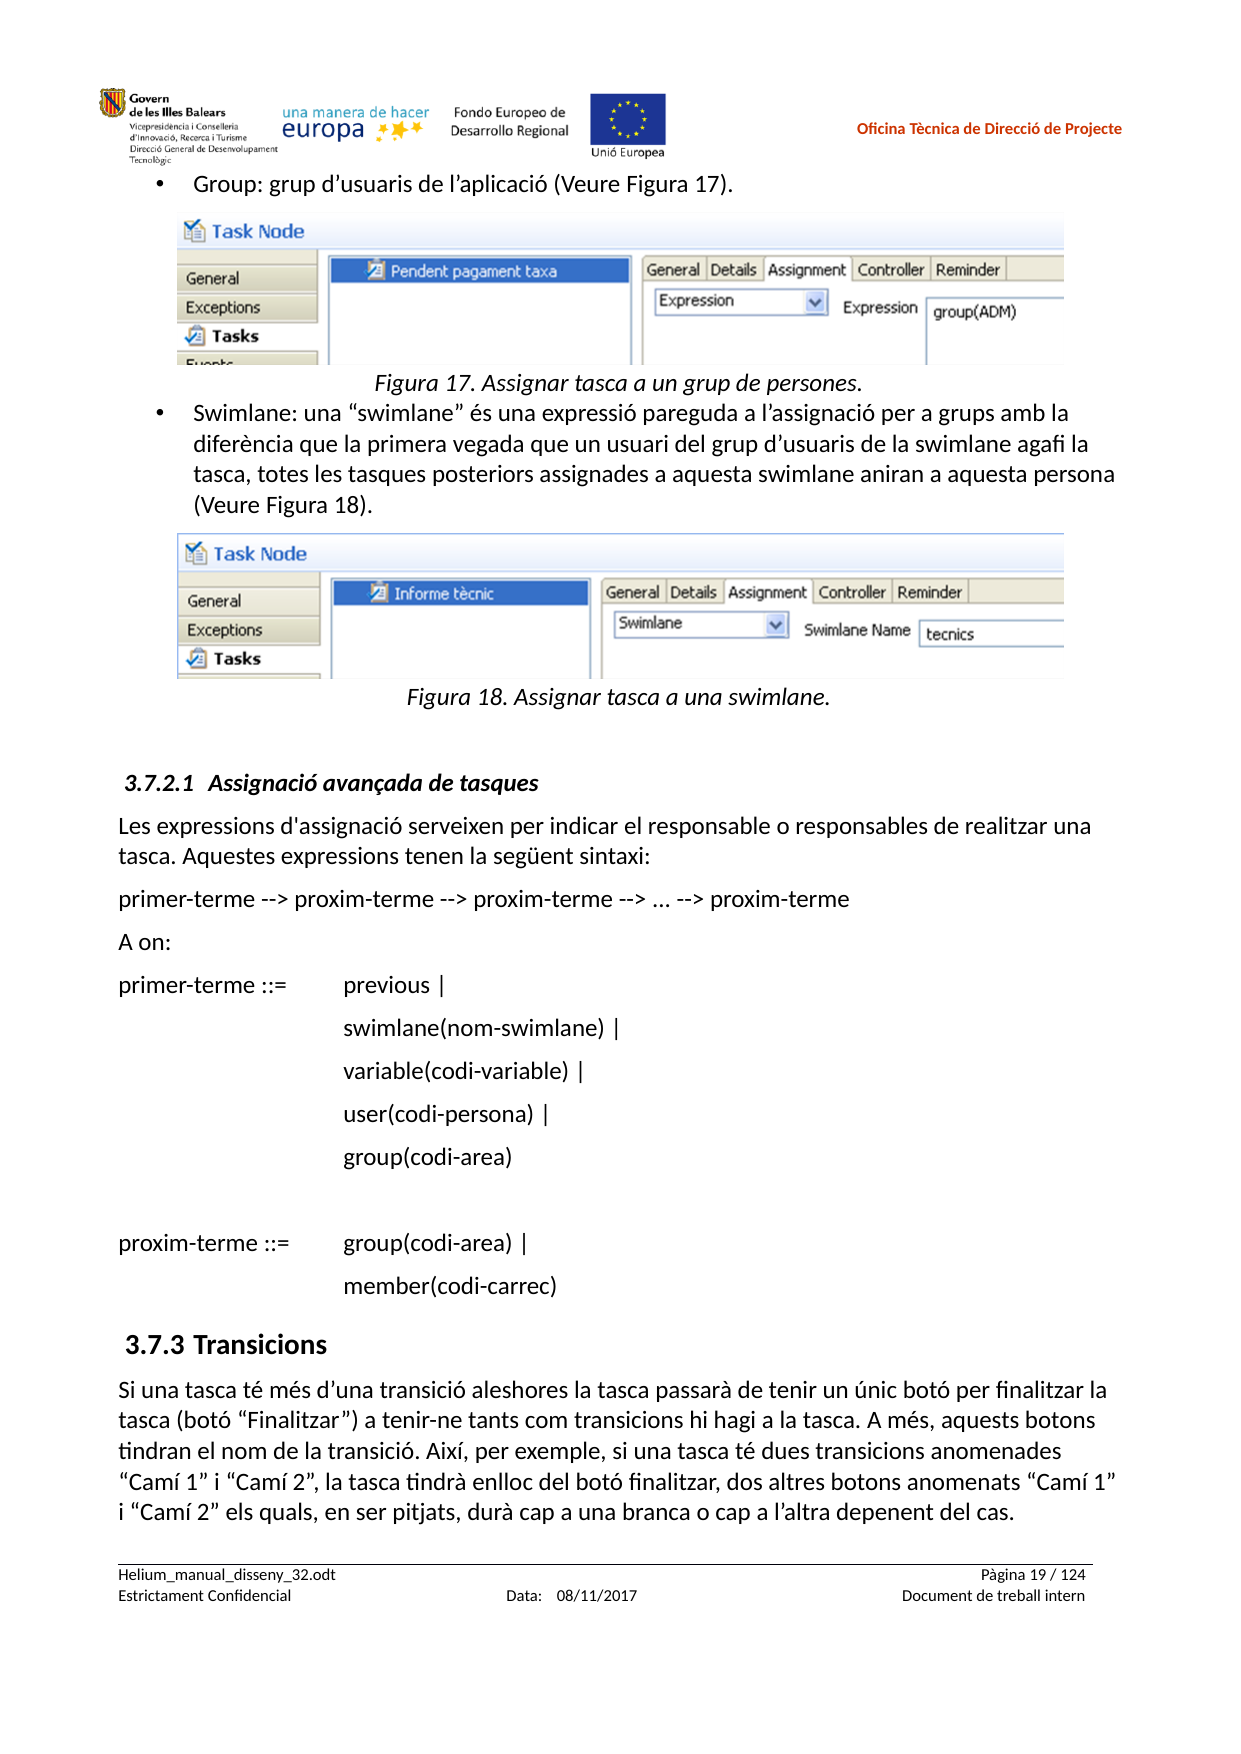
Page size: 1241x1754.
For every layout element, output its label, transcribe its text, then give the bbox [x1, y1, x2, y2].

picture [175, 532, 1065, 681]
text group(codi-area) [118, 1141, 1122, 1172]
list Swimlane: una “swimlane” és una expressió pareguda a l’assignació per a grups amb la diferència que la primera vegada que un usuari del grup d’usuaris de la swimlane agafi la tasca, totes les tasques posteriors assignades a aquesta swimlane aniran a aquesta persona (Veure Figura 18). [156, 198, 1122, 519]
picture [175, 211, 1065, 367]
subtitle Assignació avançada de tasques [118, 767, 1122, 797]
text variable(codi-variable) | [118, 1055, 1122, 1086]
text member(codi-carrec) [118, 1271, 1122, 1301]
text Les expressions d'assignació serveixen per indicar el responsable o responsables de realitzar una tasca. Aquestes expressions tenen la següent sintaxi: [118, 810, 1122, 871]
picture [99, 87, 668, 166]
text primer-terme ::= previous | [118, 969, 1122, 1000]
text Si una tasca té més d’una transició aleshores la tasca passarà de tenir un únic botó per finalitzar la tasca (botó “Finalitzar”) a tenir-ne tants com transicions hi hagi a la tasca. A més, aquests botons tindran el nom de la transició. Així, per exemple, si una tasca té dues transicions anomenades “Camí 1” i “Camí 2”, la tasca tindrà enlloc del botó finalitzar, dos altres botons anomenats “Camí 1” i “Camí 2” els quals, en ser pitjats, durà cap a una branca o cap a l’altra depenent del cas. [118, 1374, 1122, 1527]
text primer-terme --> proxim-terme --> proxim-terme --> ... --> proxim-terme [118, 883, 1122, 914]
list Figura 17. Assignar tasca a un grup de persones. [175, 367, 1065, 397]
text user(codi-persona) | [118, 1098, 1122, 1129]
text proxim-terme ::= group(codi-area) | [118, 1227, 1122, 1258]
text Figura 18. Assignar tasca a una swimlane. [175, 681, 1065, 711]
subtitle Transicions [118, 1326, 1122, 1362]
list Group: grup d’usuaris de l’aplicació (Veure Figura 17). [156, 168, 1122, 198]
text A on: [118, 926, 1122, 957]
text swimlane(nom-swimlane) | [118, 1012, 1122, 1043]
